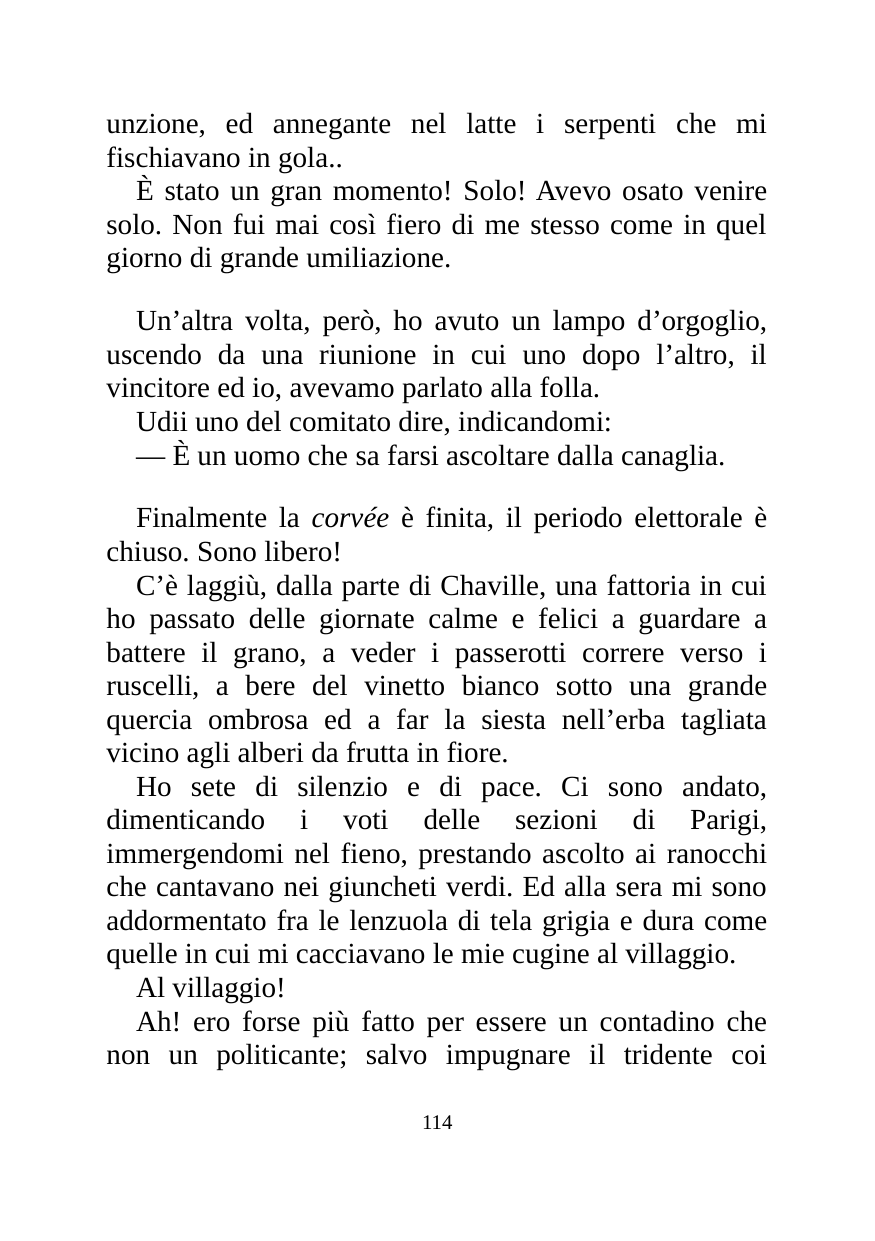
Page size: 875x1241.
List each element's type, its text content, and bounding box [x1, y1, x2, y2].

text Un’altra volta, però, ho avuto un lampo d’orgoglio, uscendo da una riunione in cui uno dopo l’altro, il vincitore ed io, avevamo parlato alla folla. [106, 303, 768, 404]
text Finalmente la corvée è finita, il periodo elettorale è chiuso. Sono libero! [106, 501, 768, 568]
text Al villaggio! [106, 970, 768, 1004]
text — È un uomo che sa farsi ascoltare dalla canaglia. [106, 438, 768, 471]
text Ho sete di silenzio e di pace. Ci sono andato, dimenticando i voti delle sezioni di Parigi, immergendomi nel fieno, prestando ascolto ai ranocchi che cantavano nei giuncheti verdi. Ed alla sera mi sono addormentato fra le lenzuola di tela grigia e dura come quelle in cui mi cacciavano le mie cugine al villaggio. [106, 769, 768, 970]
text È stato un gran momento! Solo! Avevo osato venire solo. Non fui mai così fiero di me stesso come in quel giorno di grande umiliazione. [106, 173, 768, 274]
text C’è laggiù, dalla parte di Chaville, una fattoria in cui ho passato delle giornate calme e felici a guardare a battere il grano, a veder i passerotti correre verso i ruscelli, a bere del vinetto bianco sotto una grande quercia ombrosa ed a far la siesta nell’erba tagliata vicino agli alberi da frutta in fiore. [106, 568, 768, 769]
text Udii uno del comitato dire, indicandomi: [106, 404, 768, 438]
text unzione, ed annegante nel latte i serpenti che mi fischiavano in gola.. [106, 106, 768, 173]
text Ah! ero forse più fatto per essere un contadino che non un politicante; salvo impugnare il tridente coi [106, 1004, 768, 1071]
